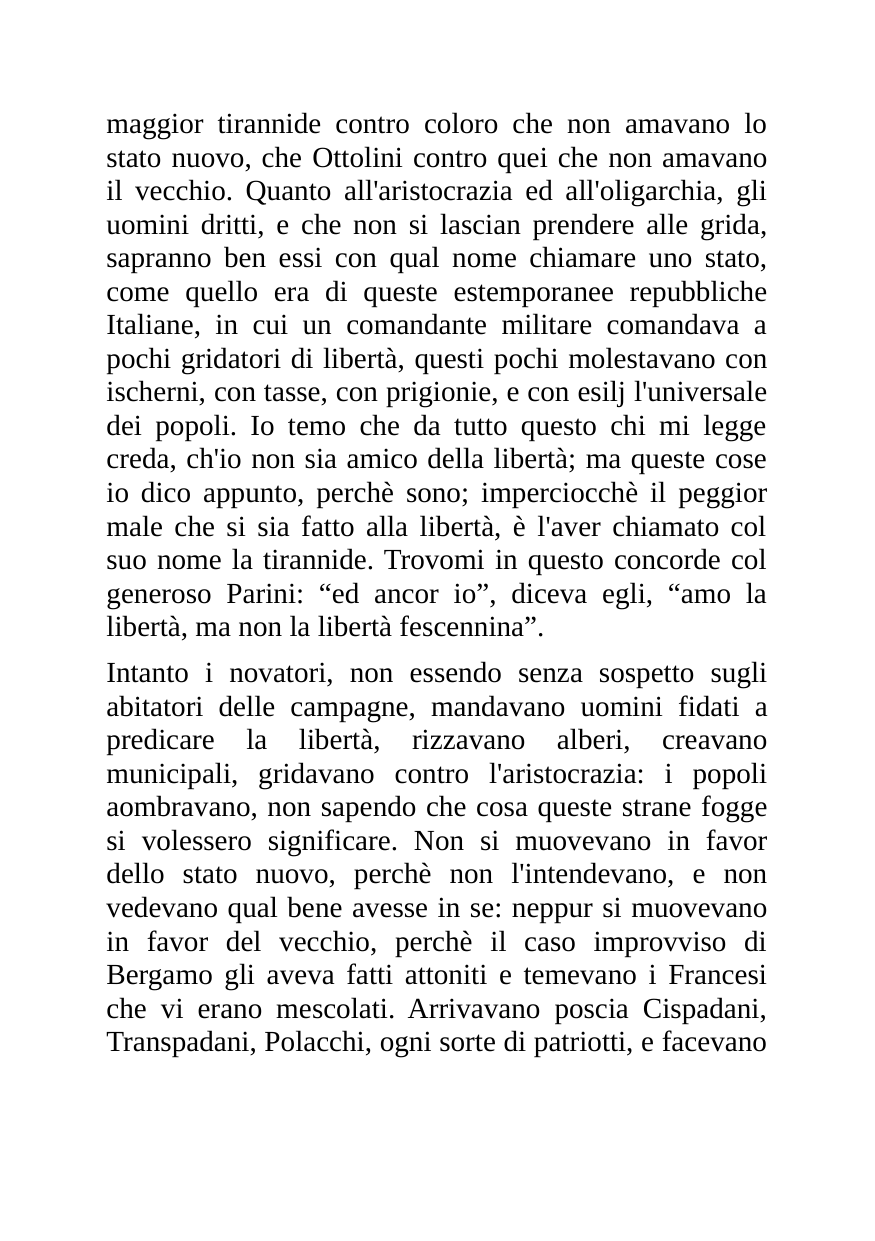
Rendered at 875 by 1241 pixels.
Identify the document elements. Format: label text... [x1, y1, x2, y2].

text maggior tirannide contro coloro che non amavano lo stato nuovo, che Ottolini contro quei che non amavano il vecchio. Quanto all'aristocrazia ed all'oligarchia, gli uomini dritti, e che non si lascian prendere alle grida, sapranno ben essi con qual nome chiamare uno stato, come quello era di queste estemporanee repubbliche Italiane, in cui un comandante militare comandava a pochi gridatori di libertà, questi pochi molestavano con ischerni, con tasse, con prigionie, e con esilj l'universale dei popoli. Io temo che da tutto questo chi mi legge creda, ch'io non sia amico della libertà; ma queste cose io dico appunto, perchè sono; imperciocchè il peggior male che si sia fatto alla libertà, è l'aver chiamato col suo nome la tirannide. Trovomi in questo concorde col generoso Parini: “ed ancor io”, diceva egli, “amo la libertà, ma non la libertà fescennina”. [106, 106, 768, 643]
text Intanto i novatori, non essendo senza sospetto sugli abitatori delle campagne, mandavano uomini fidati a predicare la libertà, rizzavano alberi, creavano municipali, gridavano contro l'aristocrazia: i popoli aombravano, non sapendo che cosa queste strane fogge si volessero significare. Non si muovevano in favor dello stato nuovo, perchè non l'intendevano, e non vedevano qual bene avesse in se: neppur si muovevano in favor del vecchio, perchè il caso improvviso di Bergamo gli aveva fatti attoniti e temevano i Francesi che vi erano mescolati. Arrivavano poscia Cispadani, Transpadani, Polacchi, ogni sorte di patriotti, e facevano [106, 655, 768, 1058]
